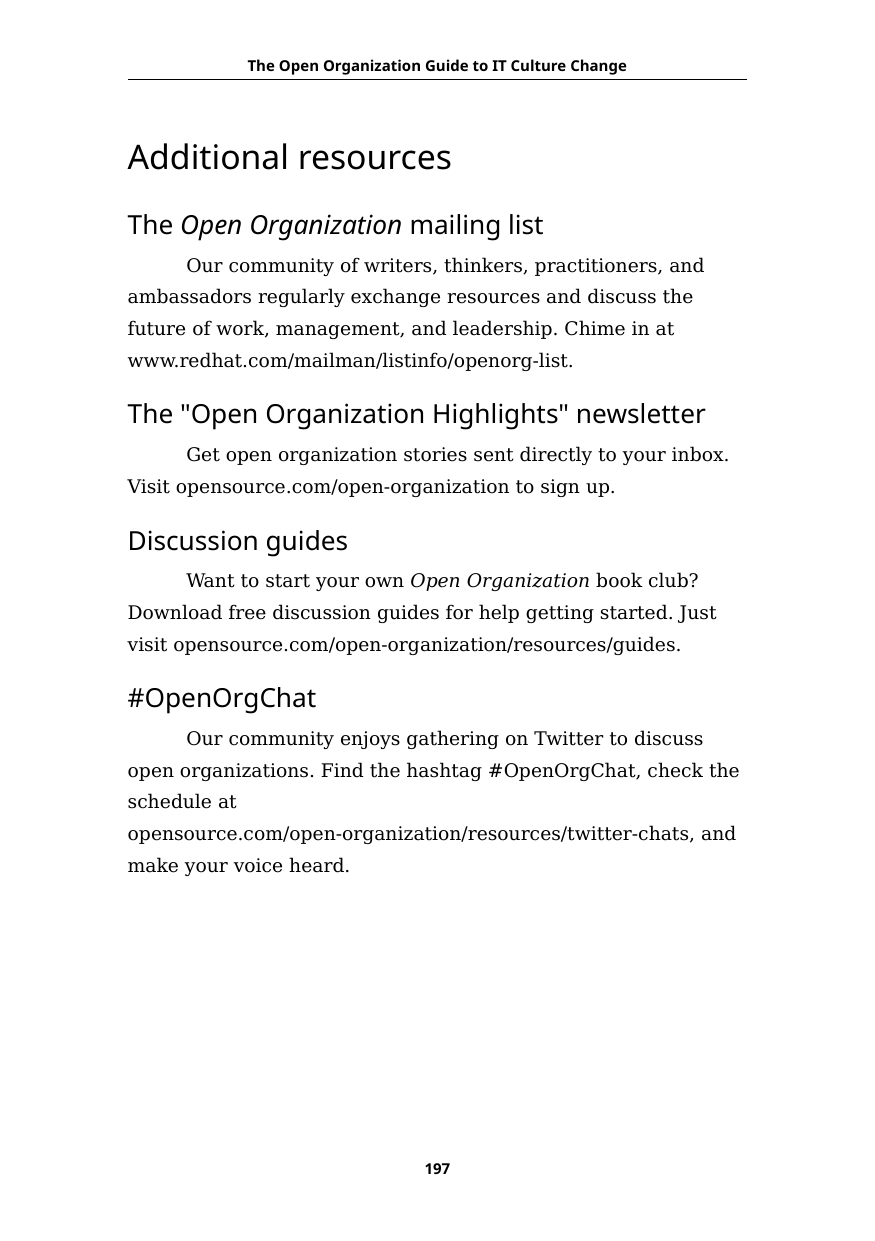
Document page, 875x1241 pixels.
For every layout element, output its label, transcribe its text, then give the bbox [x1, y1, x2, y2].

subtitle The Open Organization mailing list [127, 206, 747, 242]
text Our community of writers, thinkers, practitioners, and ambassadors regularly exchange resources and discuss the future of work, management, and leadership. Chime in at www.redhat.com/mailman/listinfo/openorg-list. [127, 254, 747, 371]
text Want to start your own Open Organization book club? Download free discussion guides for help getting started. Just visit opensource.com/open-organization/resources/guides. [127, 570, 747, 655]
subtitle #OpenOrgChat [127, 680, 747, 716]
subtitle Discussion guides [127, 522, 747, 558]
subtitle The "Open Organization Highlights" newsletter [127, 396, 747, 432]
subtitle Additional resources [127, 133, 747, 179]
text Get open organization stories sent directly to your inbox. Visit opensource.com/open-organization to sign up. [127, 444, 747, 498]
text Our community enjoys gathering on Twitter to discuss open organizations. Find the hashtag #OpenOrgChat, check the schedule at opensource.com/open-organization/resources/twitter-chats, and make your voice heard. [127, 728, 747, 877]
